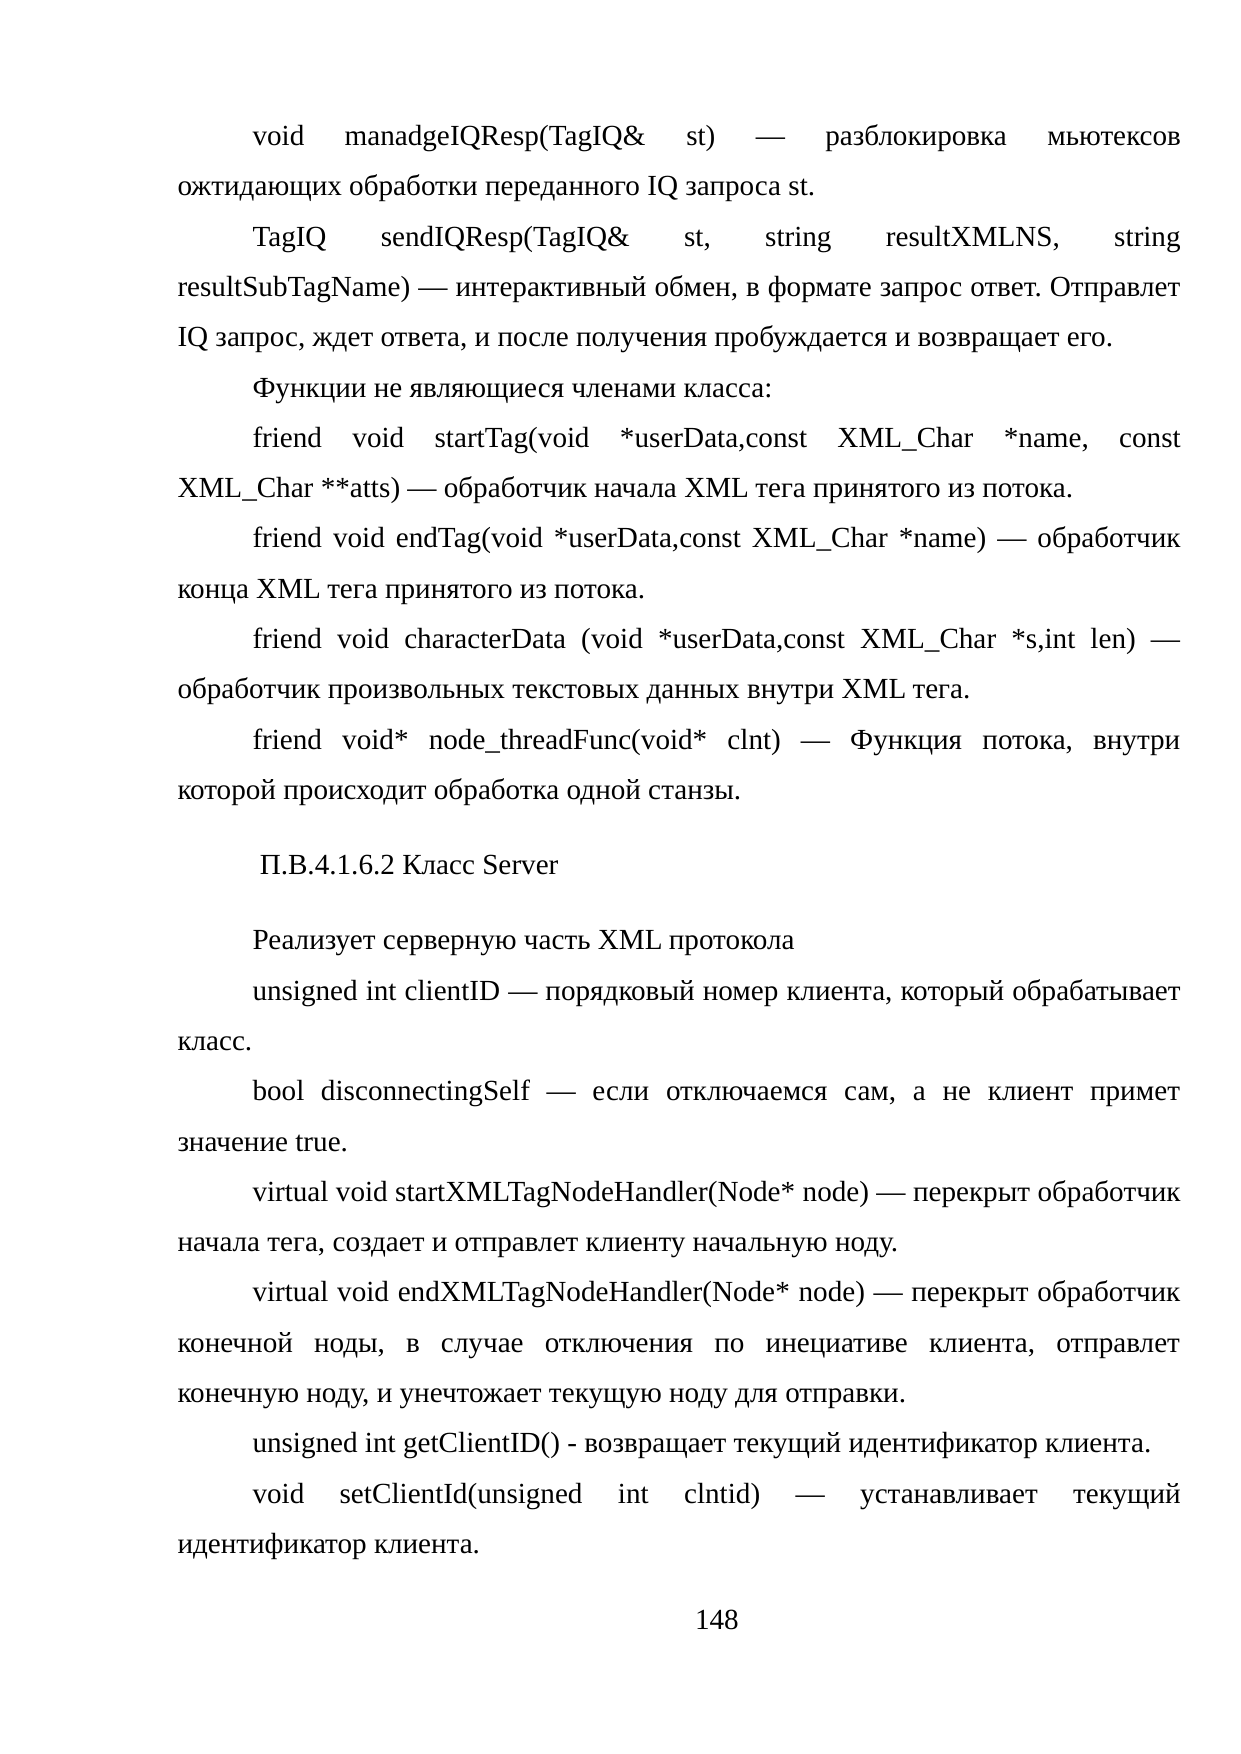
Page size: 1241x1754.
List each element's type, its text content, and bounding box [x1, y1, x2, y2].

text bool disconnectingSelf — если отключаемся сам, а не клиент примет значение true. [177, 1073, 1181, 1157]
text void setClientId(unsigned int clntid) — устанавливает текущий идентификатор клиента. [177, 1476, 1181, 1560]
text virtual void startXMLTagNodeHandler(Node* node) — перекрыт обработчик начала тега, создает и отправлет клиенту начальную ноду. [177, 1174, 1181, 1258]
text void manadgeIQResp(TagIQ& st) — разблокировка мьютексов ожтидающих обработки переданного IQ запроса st. [177, 118, 1181, 202]
text unsigned int getClientID() - возвращает текущий идентификатор клиента. [177, 1426, 1181, 1459]
text friend void startTag(void *userData,const XML_Char *name, const XML_Char **atts) — обработчик начала XML тега принятого из потока. [177, 420, 1181, 504]
text virtual void endXMLTagNodeHandler(Node* node) — перекрыт обработчик конечной ноды, в случае отключения по инециативе клиента, отправлет конечную ноду, и унечтожает текущую ноду для отправки. [177, 1274, 1181, 1409]
text friend void* node_threadFunc(void* clnt) — Функция потока, внутри которой происходит обработка одной станзы. [177, 722, 1181, 806]
text Функции не являющиеся членами класса: [177, 370, 1181, 403]
list Класс Server [252, 847, 1181, 881]
text Реализует серверную часть XML протокола [177, 922, 1181, 956]
text friend void characterData (void *userData,const XML_Char *s,int len) — обработчик произвольных текстовых данных внутри XML тега. [177, 621, 1181, 705]
text unsigned int clientID — порядковый номер клиента, который обрабатывает класс. [177, 973, 1181, 1057]
text TagIQ sendIQResp(TagIQ& st, string resultXMLNS, string resultSubTagName) — интерактивный обмен, в формате запрос ответ. Отправлет IQ запрос, ждет ответа, и после получения пробуждается и возвращает его. [177, 219, 1181, 353]
text friend void endTag(void *userData,const XML_Char *name) — обработчик конца XML тега принятого из потока. [177, 521, 1181, 604]
